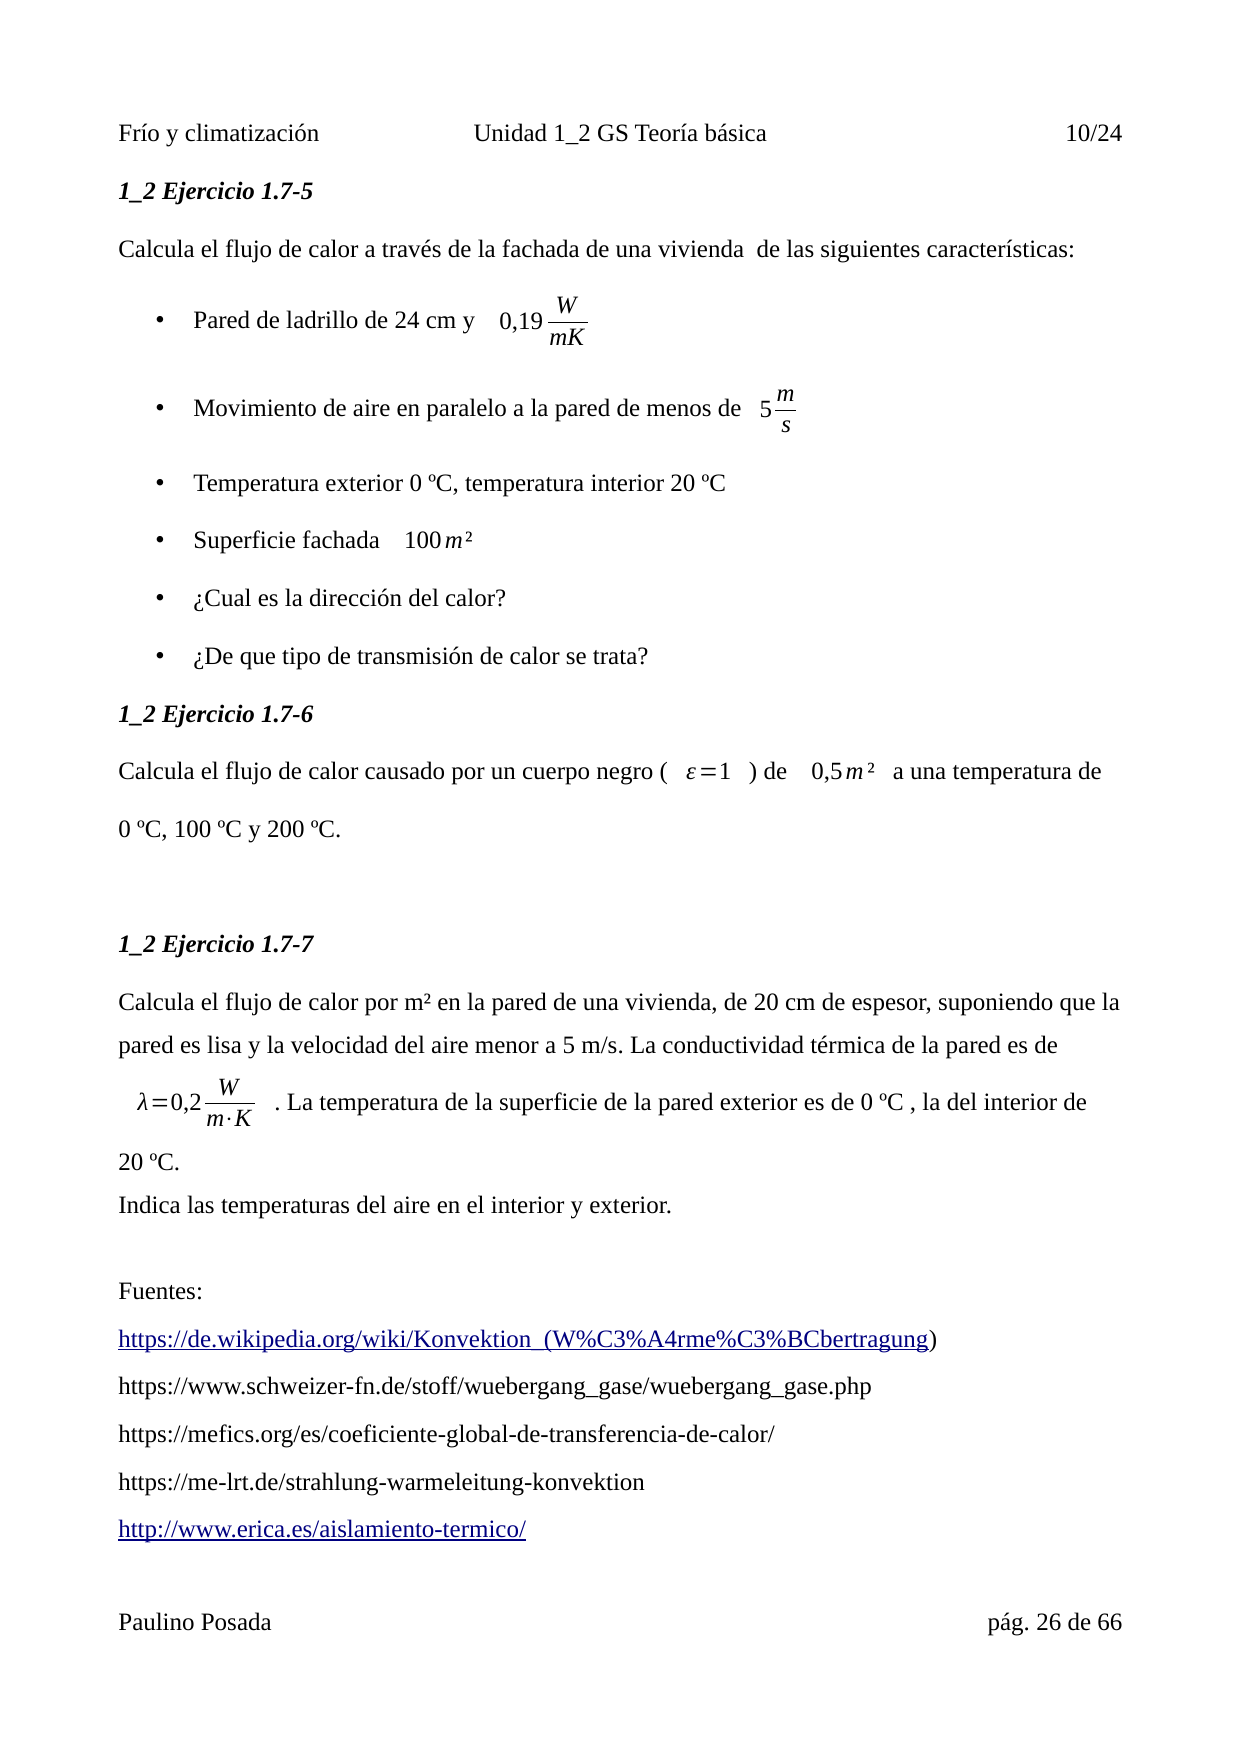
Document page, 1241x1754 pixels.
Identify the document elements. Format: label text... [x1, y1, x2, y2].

text https://de.wikipedia.org/wiki/Konvektion_(W%C3%A4rme%C3%BCbertragung) [118, 1324, 1122, 1352]
list ¿Cual es la dirección del calor? [156, 583, 1122, 612]
text 1_2 Ejercicio 1.7-7 [118, 929, 1122, 958]
text 1_2 Ejercicio 1.7-5 [118, 176, 1122, 205]
text 1_2 Ejercicio 1.7-6 [118, 699, 1122, 727]
text Indica las temperaturas del aire en el interior y exterior. [118, 1190, 1122, 1219]
text Fuentes: [118, 1276, 1122, 1305]
list Temperatura exterior 0 ºC, temperatura interior 20 ºC [156, 468, 1122, 497]
text Calcula el flujo de calor a través de la fachada de una vivienda de las siguientes características: [118, 234, 1122, 263]
list Movimiento de aire en paralelo a la pared de menos de [156, 380, 1122, 439]
text Calcula el flujo de calor causado por un cuerpo negro () de a una temperatura de [118, 756, 1122, 785]
text https://www.schweizer-fn.de/stoff/wuebergang_gase/wuebergang_gase.php [118, 1371, 1122, 1400]
list ¿De que tipo de transmisión de calor se trata? [156, 641, 1122, 670]
list Superficie fachada [156, 526, 1122, 554]
text http://www.erica.es/aislamiento-termico/ [118, 1514, 1122, 1543]
text 0 ºC, 100 ºC y 200 ºC. [118, 814, 1122, 843]
text https://mefics.org/es/coeficiente-global-de-transferencia-de-calor/ [118, 1419, 1122, 1448]
text https://me-lrt.de/strahlung-warmeleitung-konvektion [118, 1467, 1122, 1495]
text 20 ºC. [118, 1147, 1122, 1176]
text Calcula el flujo de calor por m² en la pared de una vivienda, de 20 cm de espesor, suponiendo que la pared es lisa y la velocidad del aire menor a 5 m/s. La conductividad térmica de la pared es de. La temperatura de la superficie de la pared exterior es de 0 ºC , la del interior de [118, 987, 1122, 1132]
list Pared de ladrillo de 24 cm y [156, 292, 1122, 351]
